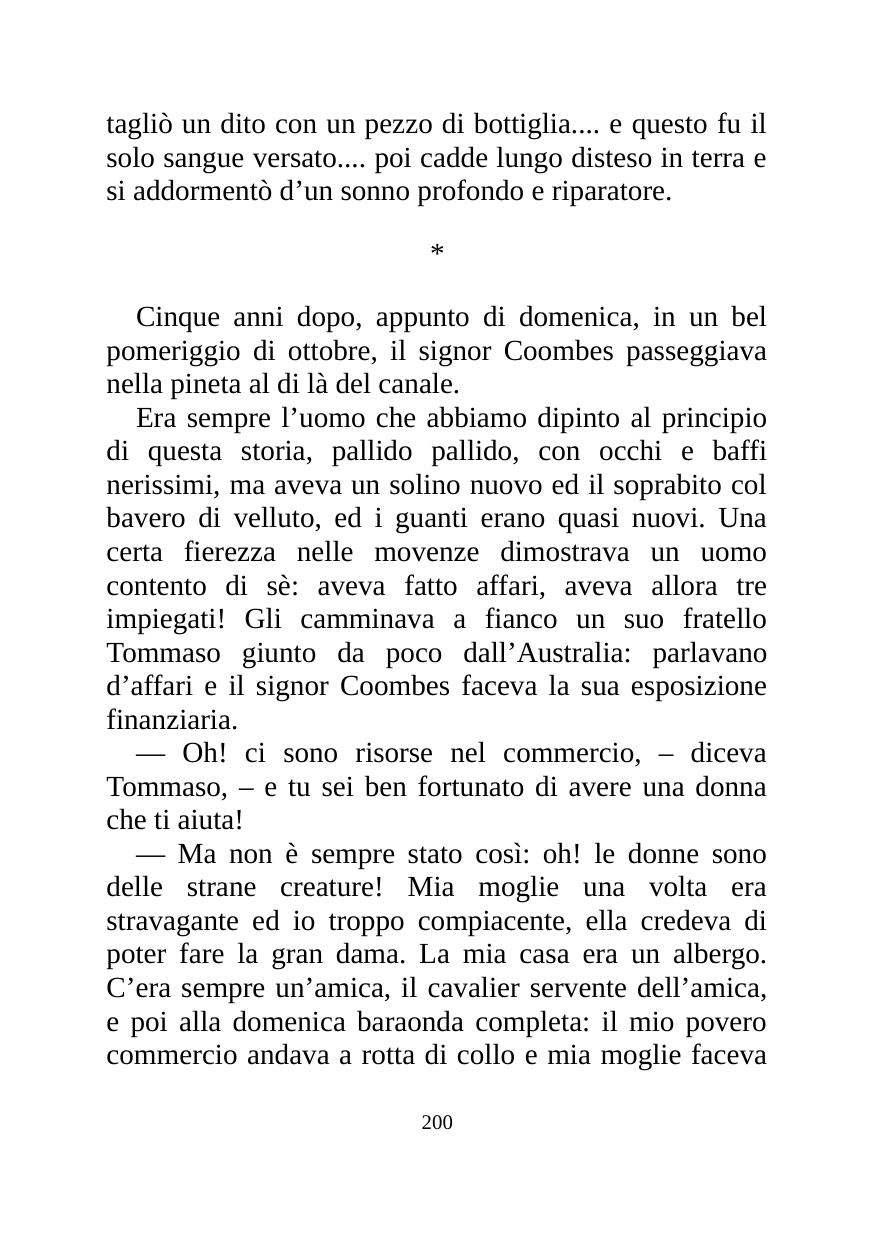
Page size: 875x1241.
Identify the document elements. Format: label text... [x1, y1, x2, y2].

text — Ma non è sempre stato così: oh! le donne sono delle strane creature! Mia moglie una volta era stravagante ed io troppo compiacente, ella credeva di poter fare la gran dama. La mia casa era un albergo. C’era sempre un’amica, il cavalier servente dell’amica, e poi alla domenica baraonda completa: il mio povero commercio andava a rotta di collo e mia moglie faceva [106, 836, 768, 1071]
text Cinque anni dopo, appunto di domenica, in un bel pomeriggio di ottobre, il signor Coombes passeggiava nella pineta al di là del canale. [106, 299, 768, 400]
text * [106, 236, 768, 270]
text tagliò un dito con un pezzo di bottiglia.... e questo fu il solo sangue versato.... poi cadde lungo disteso in terra e si addormentò d’un sonno profondo e riparatore. [106, 106, 768, 207]
text — Oh! ci sono risorse nel commercio, – diceva Tommaso, – e tu sei ben fortunato di avere una donna che ti aiuta! [106, 735, 768, 836]
text Era sempre l’uomo che abbiamo dipinto al principio di questa storia, pallido pallido, con occhi e baffi nerissimi, ma aveva un solino nuovo ed il soprabito col bavero di velluto, ed i guanti erano quasi nuovi. Una certa fierezza nelle movenze dimostrava un uomo contento di sè: aveva fatto affari, aveva allora tre impiegati! Gli camminava a fianco un suo fratello Tommaso giunto da poco dall’Australia: parlavano d’affari e il signor Coombes faceva la sua esposizione finanziaria. [106, 400, 768, 735]
